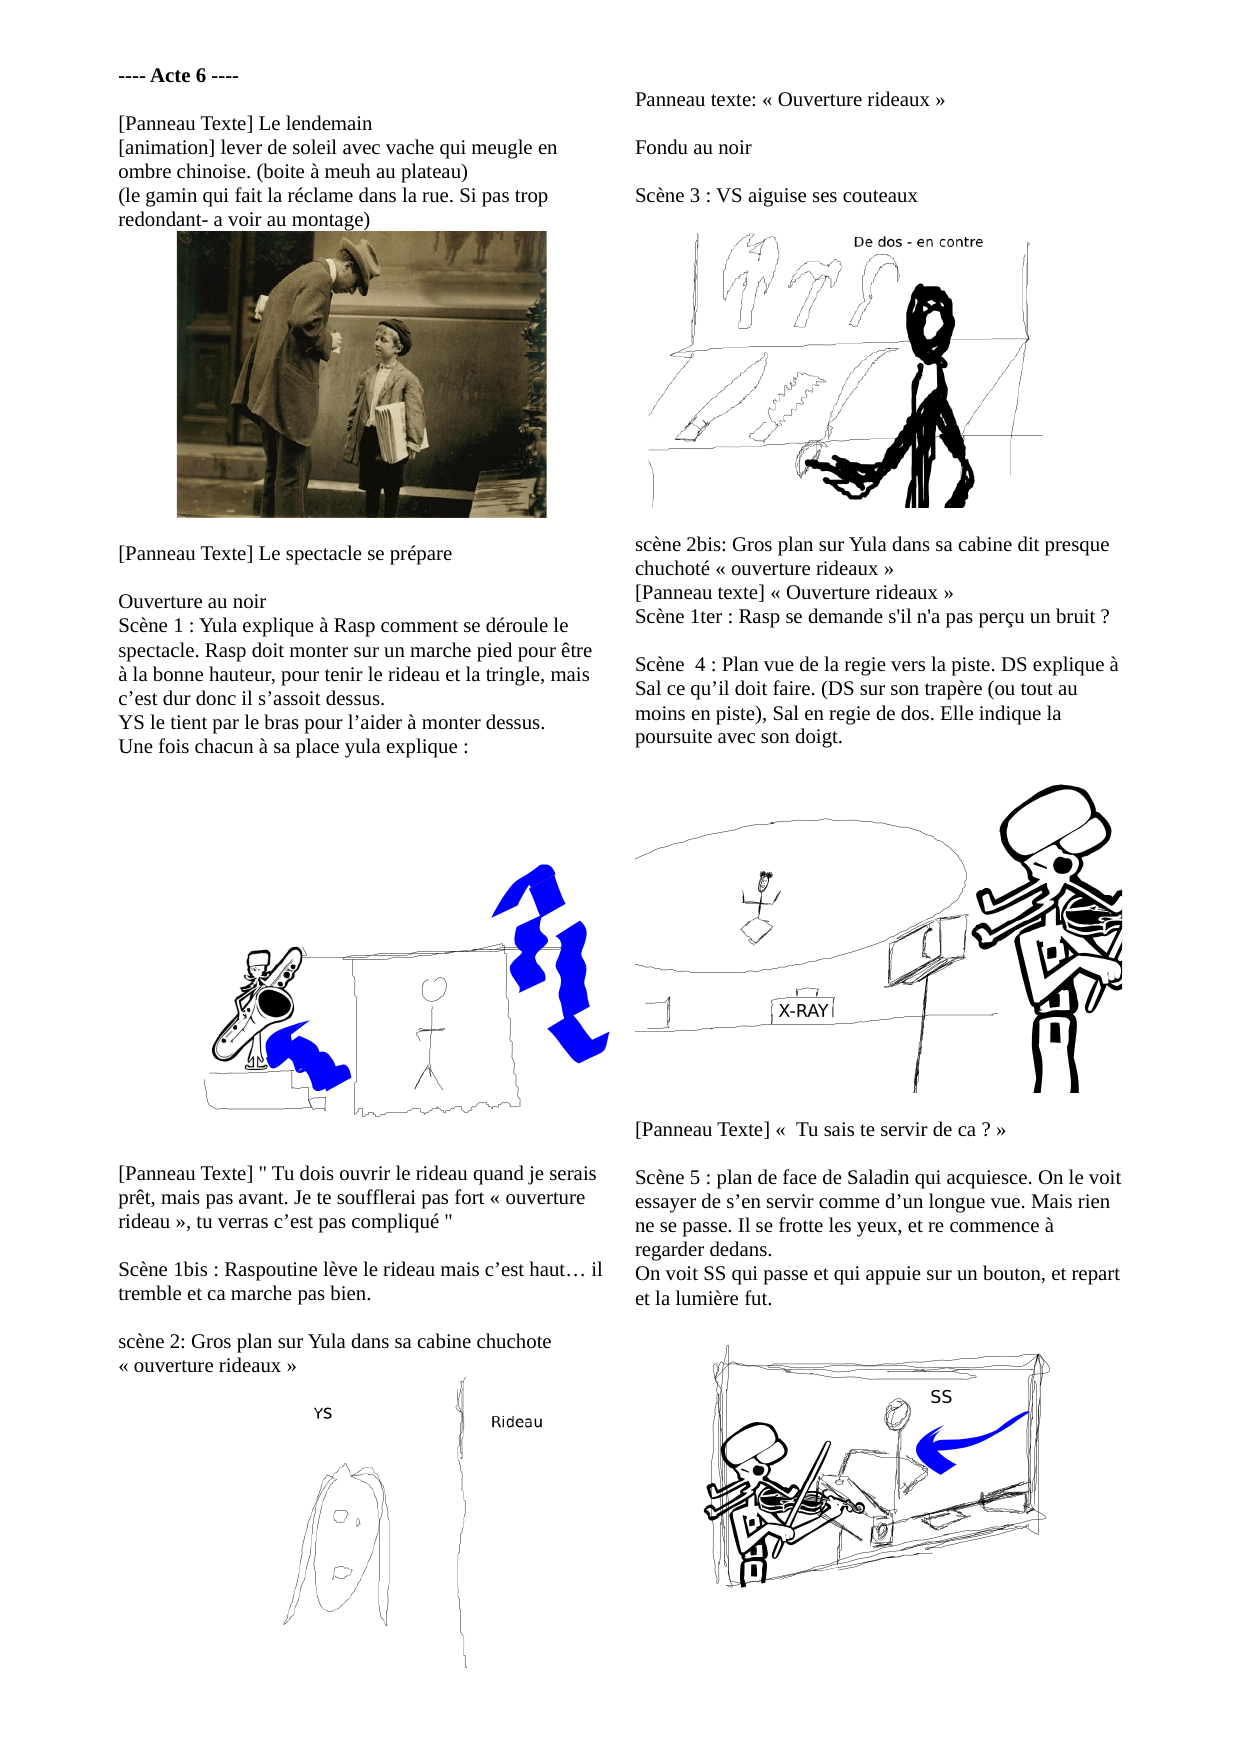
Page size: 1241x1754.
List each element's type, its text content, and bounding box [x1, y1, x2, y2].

text [Panneau Texte] « Tu sais te servir de ca ? » Scène 5 : plan de face de Saladin qui acquiesce. On le voit essayer de s’en servir comme d’un longue vue. Mais rien ne se passe. Il se frotte les yeux, et re commence à regarder dedans. On voit SS qui passe et qui appuie sur un bouton, et repart et la lumière fut. [635, 1093, 1122, 1309]
text Ouverture au noir Scène 1 : Yula explique à Rasp comment se déroule le spectacle. Rasp doit monter sur un marche pied pour être à la bonne hauteur, pour tenir le rideau et la tringle, mais c’est dur donc il s’assoit dessus. YS le tient par le bras pour l’aider à monter dessus. Une fois chacun à sa place yula explique : [118, 589, 605, 782]
picture [127, 792, 615, 1137]
text Panneau texte: « Ouverture rideaux » [635, 87, 1122, 111]
text [Panneau Texte] " Tu dois ouvrir le rideau quand je serais prêt, mais pas avant. Je te soufflerai pas fort « ouverture rideau », tu verras c’est pas compliqué " [118, 1161, 605, 1233]
picture [142, 1377, 559, 1672]
text ---- Acte 6 ---- [118, 62, 605, 87]
text Scène 4 : Plan vue de la regie vers la piste. DS explique à Sal ce qu’il doit faire. (DS sur son trapère (ou tout au moins en piste), Sal en regie de dos. Elle indique la poursuite avec son doigt. [635, 652, 1122, 748]
text Scène 1ter : Rasp se demande s'il n'a pas perçu un bruit ? [635, 604, 1122, 628]
text Scène 3 : VS aiguise ses couteaux [635, 183, 1122, 207]
text (le gamin qui fait la réclame dans la rue. Si pas trop redondant- a voir au montage) [118, 183, 605, 231]
text scène 2: Gros plan sur Yula dans sa cabine chuchote « ouverture rideaux » [118, 1329, 605, 1377]
text scène 2bis: Gros plan sur Yula dans sa cabine dit presque chuchoté « ouverture rideaux » [Panneau texte] « Ouverture rideaux » [635, 532, 1122, 604]
picture [176, 231, 547, 518]
text [Panneau Texte] Le spectacle se prépare [118, 541, 605, 565]
picture [634, 1309, 1123, 1654]
text [Panneau Texte] Le lendemain [118, 111, 605, 135]
text [animation] lever de soleil avec vache qui meugle en ombre chinoise. (boite à meuh au plateau) [118, 135, 605, 183]
text Fondu au noir [635, 135, 1122, 159]
text Scène 1bis : Raspoutine lève le rideau mais c’est haut… il tremble et ca marche pas bien. [118, 1233, 605, 1305]
picture [648, 229, 1043, 508]
picture [634, 748, 1123, 1093]
